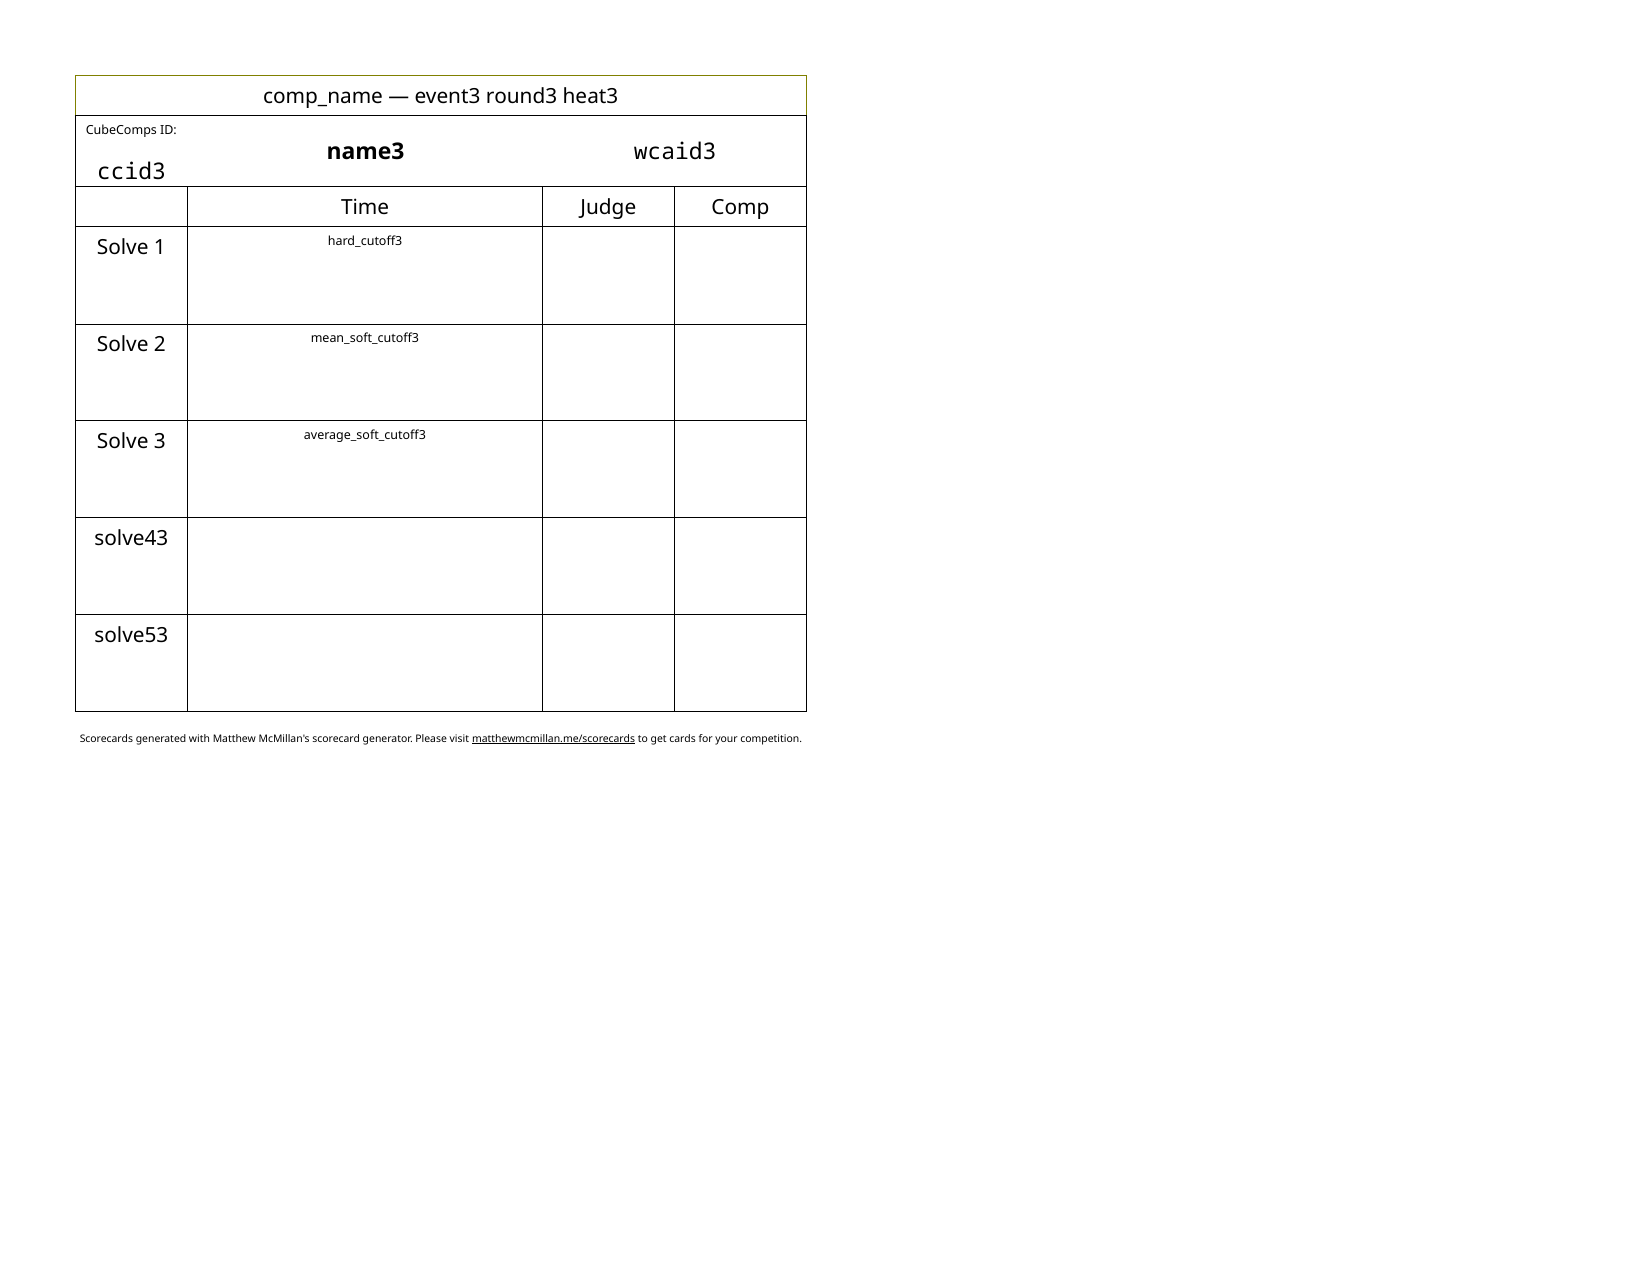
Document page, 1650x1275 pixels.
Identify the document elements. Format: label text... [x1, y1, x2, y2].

table_cell solve43 [76, 518, 187, 614]
table_cell [543, 325, 674, 420]
table_cell mean_soft_cutoff3 [188, 325, 542, 420]
table_cell [188, 615, 542, 711]
table_cell hard_cutoff3 [188, 227, 542, 323]
table_cell [543, 421, 674, 517]
table_cell Solve 3 [76, 421, 187, 517]
table_header Comp [675, 187, 806, 226]
table_header CubeComps ID: ccid3 [76, 116, 187, 186]
table_cell Solve 1 [76, 227, 187, 323]
table_header comp_name — event3 round3 heat3 [76, 76, 806, 115]
table_cell average_soft_cutoff3 [188, 421, 542, 517]
table_cell Solve 2 [76, 325, 187, 420]
table_cell [543, 518, 674, 614]
table_header Time [188, 187, 542, 226]
table_header Judge [543, 187, 674, 226]
table_header [76, 187, 187, 226]
table_cell [675, 325, 806, 420]
text Scorecards generated with Matthew McMillan's scorecard generator. Please visit matthewmcmillan.me/scorecards to get cards for your competition. [75, 731, 806, 746]
table_cell [675, 227, 806, 323]
table_cell [543, 227, 674, 323]
table_cell [543, 615, 674, 711]
table_header name3 [187, 116, 544, 186]
table_cell solve53 [76, 615, 187, 711]
table_cell [675, 421, 806, 517]
table_cell [188, 518, 542, 614]
table_cell [675, 518, 806, 614]
table_cell [675, 615, 806, 711]
table_header wcaid3 [544, 116, 806, 186]
